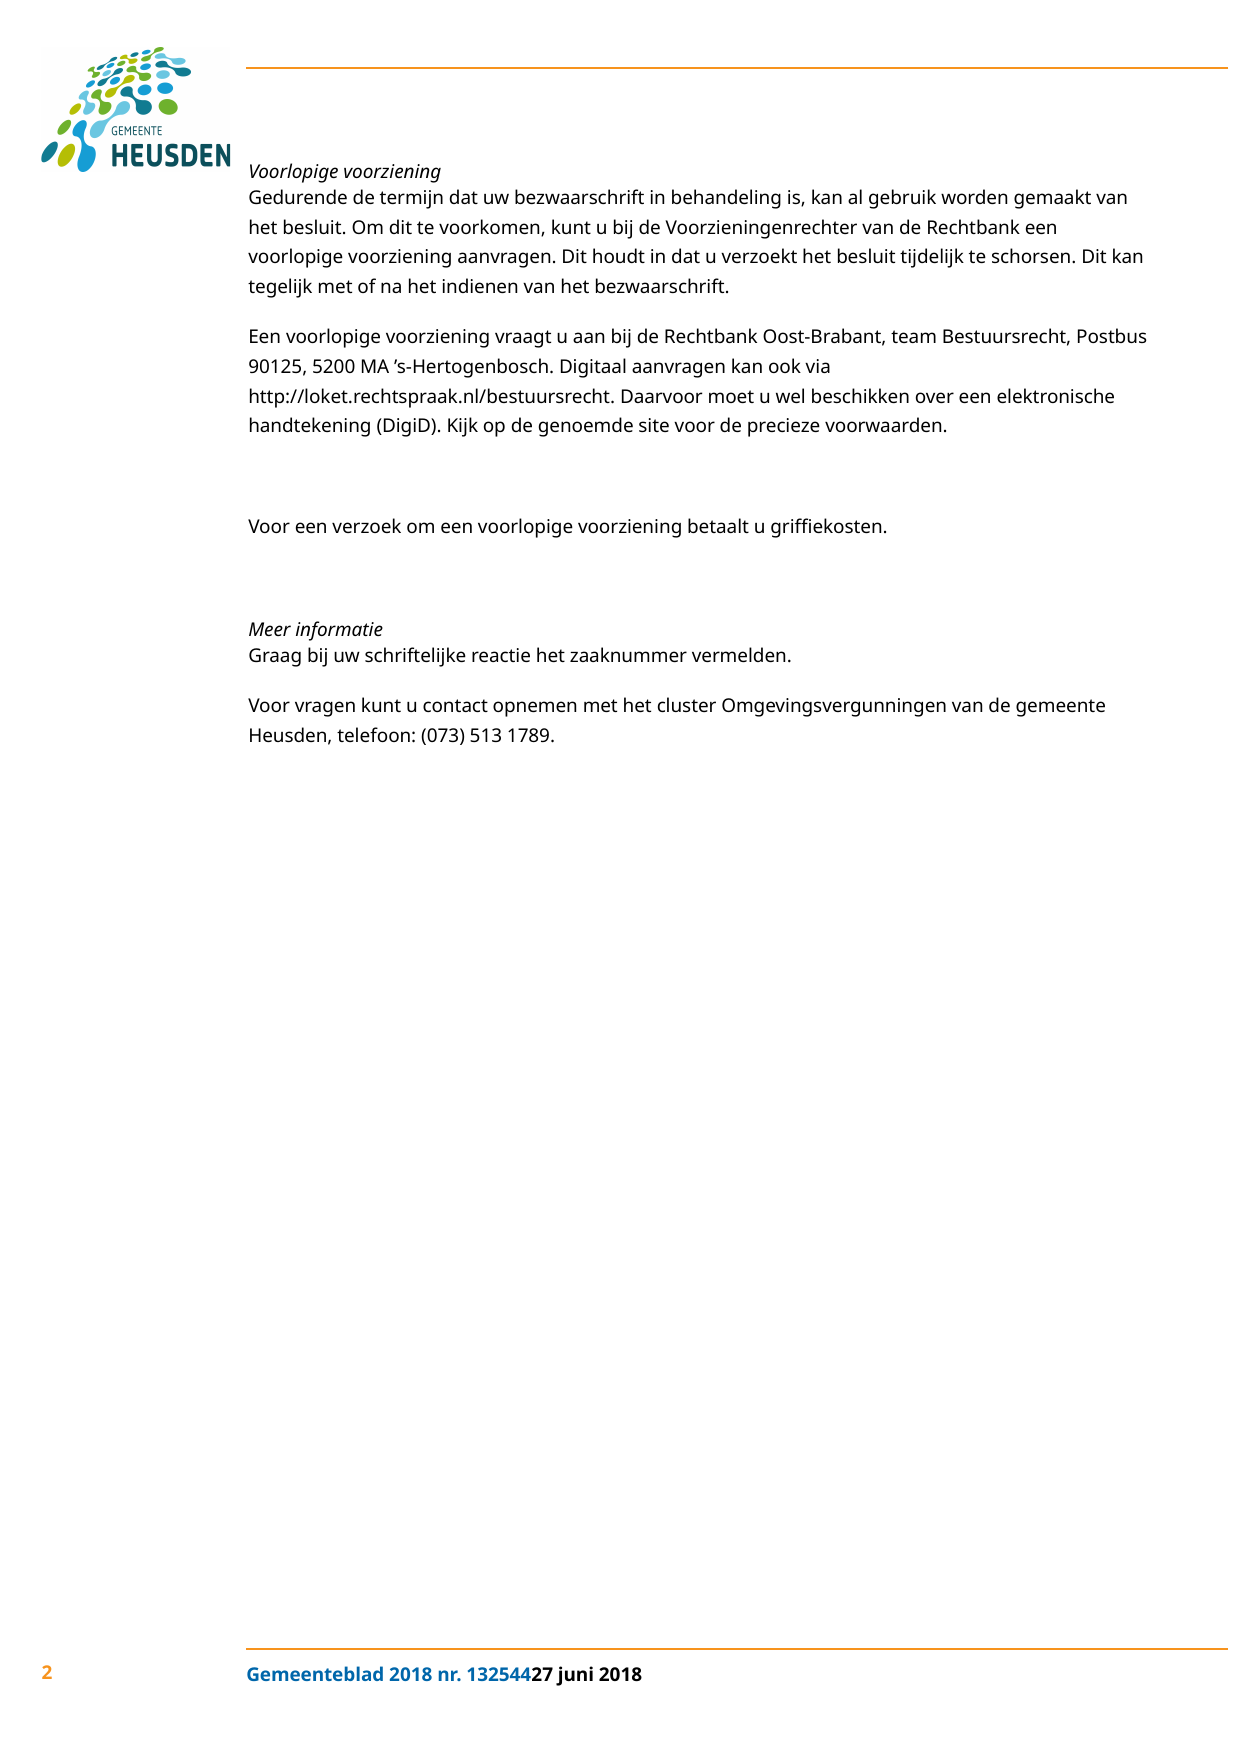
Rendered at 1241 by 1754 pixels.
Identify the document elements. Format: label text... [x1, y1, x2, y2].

text Meer informatie [248, 616, 1152, 642]
text Voor een verzoek om een voorlopige voorziening betaalt u griffiekosten. [248, 513, 1152, 539]
text Voor vragen kunt u contact opnemen met het cluster Omgevingsvergunningen van de gemeente Heusden, telefoon: (073) 513 1789. [248, 693, 1152, 748]
text Een voorlopige voorziening vraagt u aan bij de Rechtbank Oost-Brabant, team Bestuursrecht, Postbus 90125, 5200 MA ’s-Hertogenbosch. Digitaal aanvragen kan ook via http://loket.rechtspraak.nl/bestuursrecht. Daarvoor moet u wel beschikken over een elektronische handtekening (DigiD). Kijk op de genoemde site voor de precieze voorwaarden. [248, 324, 1152, 438]
text Voorlopige voorziening [248, 159, 1152, 184]
picture [41, 47, 231, 172]
text Gedurende de termijn dat uw bezwaarschrift in behandeling is, kan al gebruik worden gemaakt van het besluit. Om dit te voorkomen, kunt u bij de Voorzieningenrechter van de Rechtbank een voorlopige voorziening aanvragen. Dit houdt in dat u verzoekt het besluit tijdelijk te schorsen. Dit kan tegelijk met of na het indienen van het bezwaarschrift. [248, 184, 1152, 299]
text Graag bij uw schriftelijke reactie het zaaknummer vermelden. [248, 642, 1152, 668]
